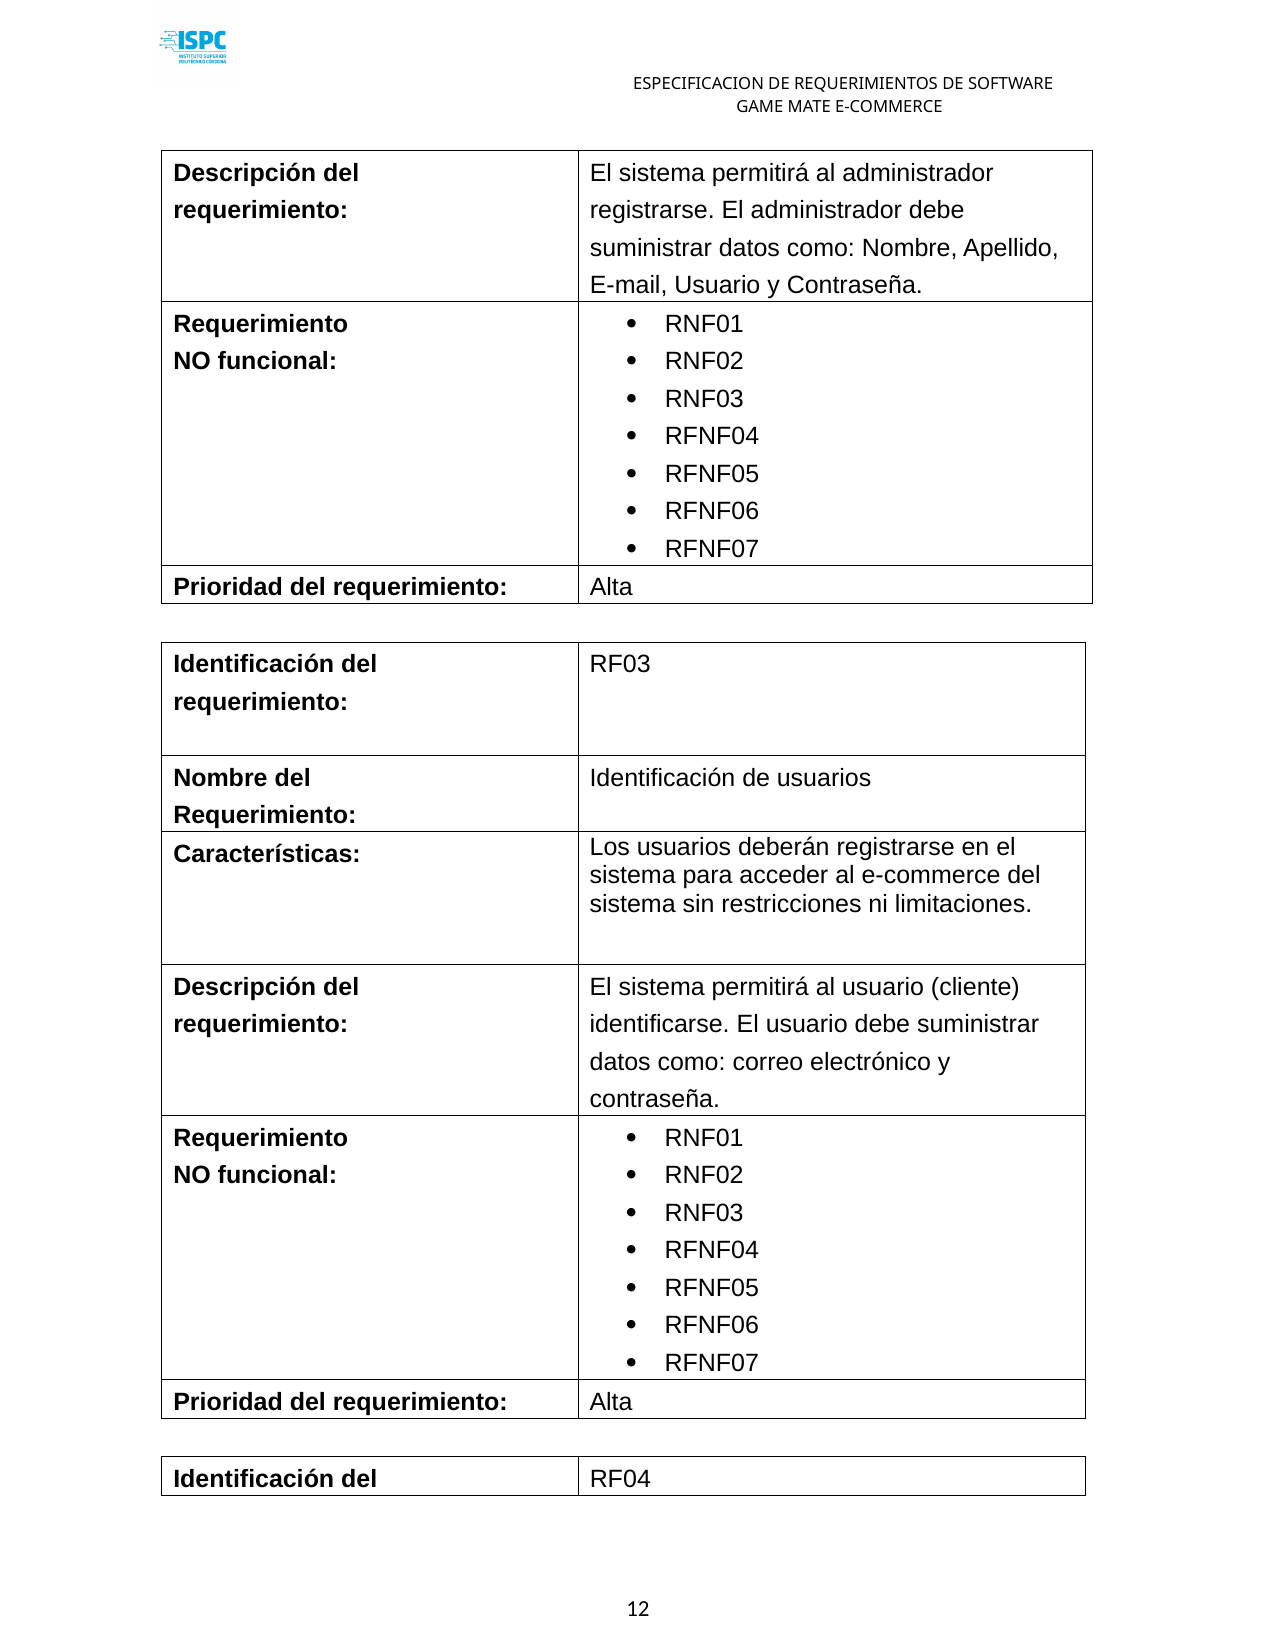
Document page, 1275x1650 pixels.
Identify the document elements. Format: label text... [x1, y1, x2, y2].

table_cell Prioridad del requerimiento: [162, 566, 578, 603]
table_cell Alta [579, 566, 1092, 603]
table_cell RNF01 RNF02 RNF03 RFNF04 RFNF05 RFNF06 RFNF07 [579, 302, 1092, 564]
table_cell Requerimiento NO funcional: [162, 302, 578, 564]
table_cell Descripción del requerimiento: [162, 151, 578, 301]
table_cell Los usuarios deberán registrarse en el sistema para acceder al e-commerce del sistema sin restricciones ni limitaciones. [579, 832, 1085, 964]
table_header RF04 [579, 1457, 1085, 1494]
table_cell Características: [162, 832, 578, 964]
table_cell Descripción del requerimiento: [162, 965, 578, 1115]
table_cell Prioridad del requerimiento: [162, 1380, 578, 1417]
table_header RF03 [579, 643, 1085, 755]
table_cell Alta [579, 1380, 1085, 1417]
picture [150, 0, 240, 90]
table_cell El sistema permitirá al administrador registrarse. El administrador debe suministrar datos como: Nombre, Apellido, E-mail, Usuario y Contraseña. [579, 151, 1092, 301]
table_cell El sistema permitirá al usuario (cliente) identificarse. El usuario debe suministrar datos como: correo electrónico y contraseña. [579, 965, 1085, 1115]
table_cell Requerimiento NO funcional: [162, 1116, 578, 1379]
table_header Identificación del [162, 1457, 578, 1494]
table_cell RNF01 RNF02 RNF03 RFNF04 RFNF05 RFNF06 RFNF07 [579, 1116, 1085, 1379]
table_cell Nombre del Requerimiento: [162, 756, 578, 831]
table_cell Identificación de usuarios [579, 756, 1085, 831]
table_header Identificación del requerimiento: [162, 643, 578, 755]
